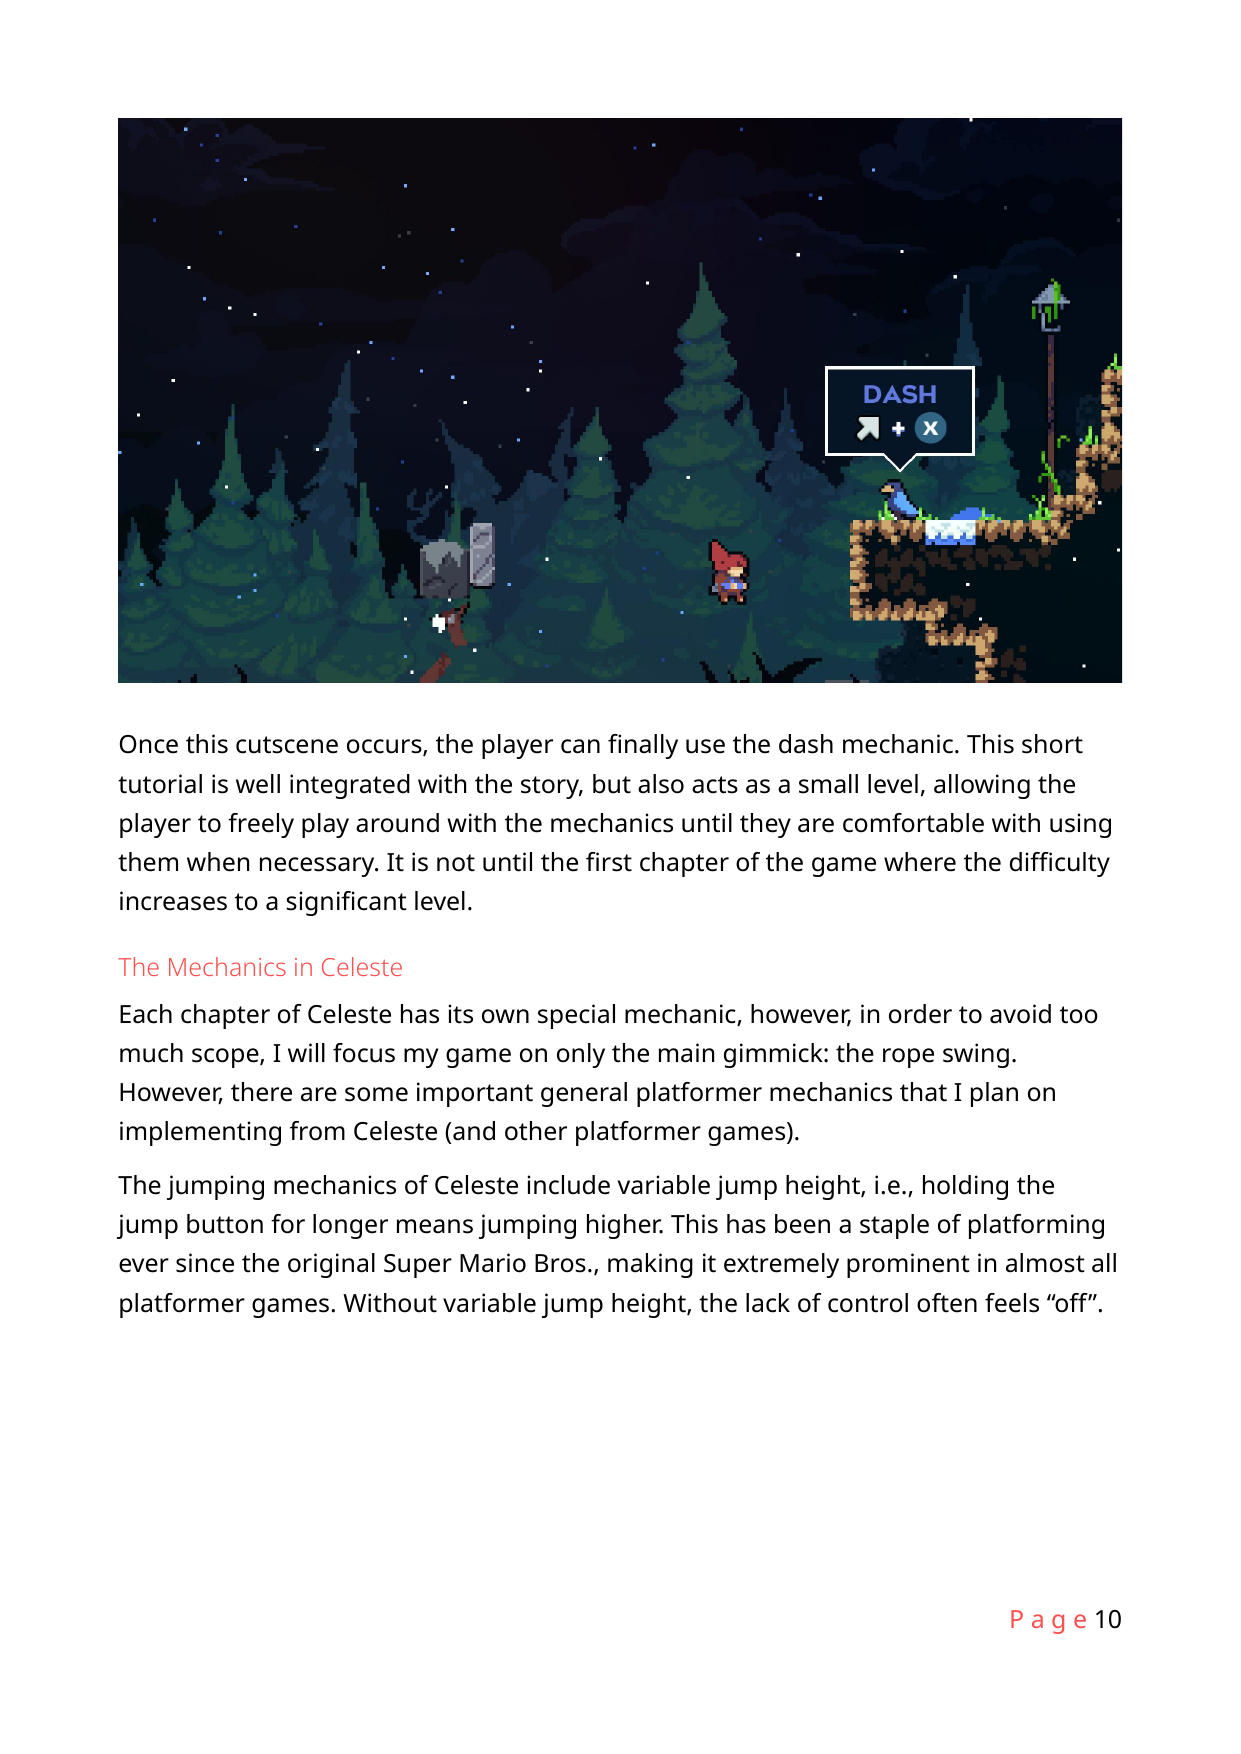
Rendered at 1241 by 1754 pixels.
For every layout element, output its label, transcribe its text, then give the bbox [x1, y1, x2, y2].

text Each chapter of Celeste has its own special mechanic, however, in order to avoid too much scope, I will focus my game on only the main gimmick: the rope swing. However, there are some important general platformer mechanics that I plan on implementing from Celeste (and other platformer games). [118, 997, 1122, 1148]
picture [118, 118, 1123, 683]
text The jumping mechanics of Celeste include variable jump height, i.e., holding the jump button for longer means jumping higher. This has been a staple of platforming ever since the original Super Mario Bros., making it extremely prominent in almost all platformer games. Without variable jump height, the lack of control often feels “off”. [118, 1168, 1122, 1319]
text Once this cutscene occurs, the player can finally use the dash mechanic. This short tutorial is well integrated with the story, but also acts as a small level, allowing the player to freely play around with the mechanics until they are comfortable with using them when necessary. It is not until the first chapter of the game where the difficulty increases to a significant level. [118, 683, 1122, 918]
subtitle The Mechanics in Celeste [118, 950, 1122, 984]
